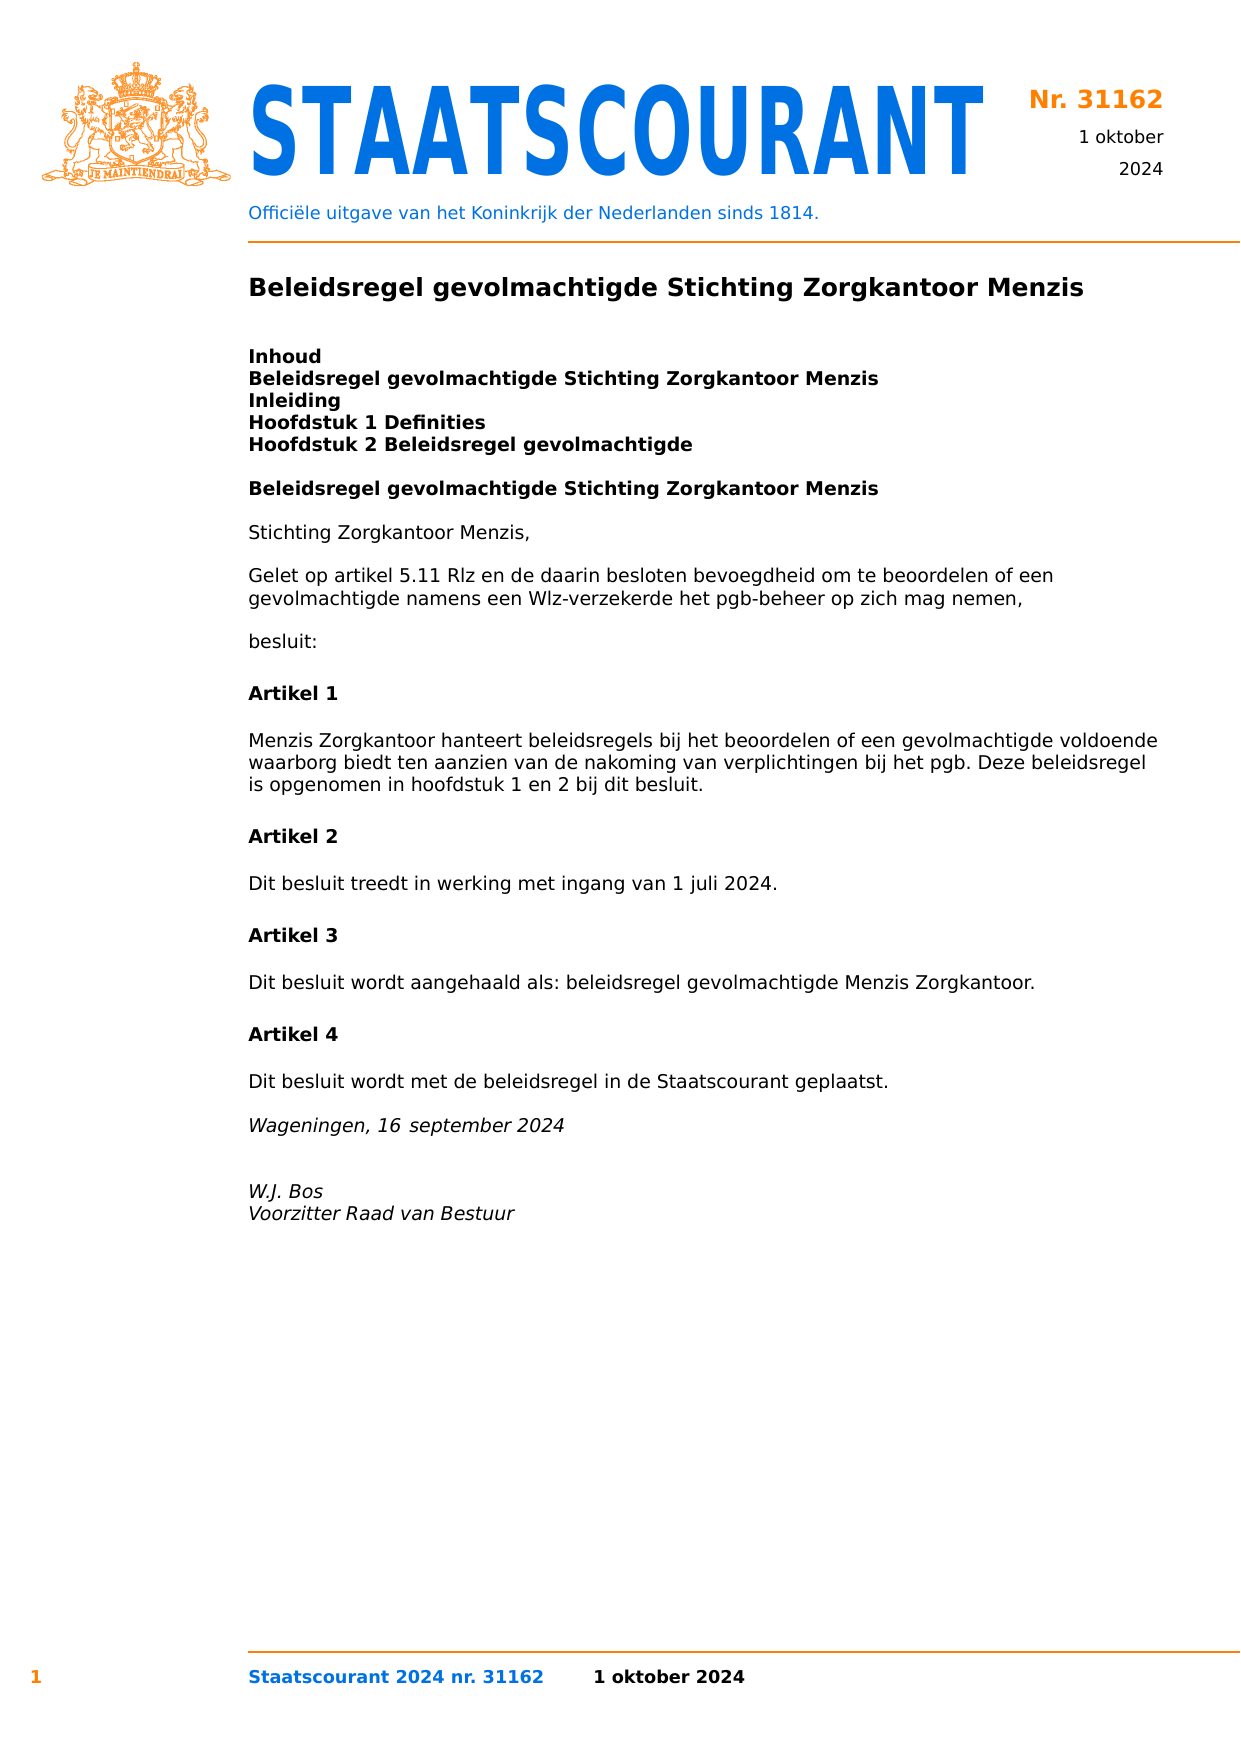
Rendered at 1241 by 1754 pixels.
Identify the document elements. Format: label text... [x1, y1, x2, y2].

text Gelet op artikel 5.11 Rlz en de daarin besloten bevoegdheid om te beoordelen of een gevolmachtigde namens een Wlz-verzekerde het pgb-beheer op zich mag nemen, [248, 565, 1163, 609]
table_cell 1 oktober [998, 121, 1240, 153]
text Inleiding [248, 390, 1163, 412]
text Dit besluit treedt in werking met ingang van 1 juli 2024. [248, 873, 1163, 895]
picture [41, 62, 231, 186]
table_cell Officiële uitgave van het Koninkrijk der Nederlanden sinds 1814. [248, 203, 1240, 241]
table_header STAATSCOURANT [248, 62, 998, 203]
table_cell 2024 [998, 153, 1240, 203]
text Hoofdstuk 2 Beleidsregel gevolmachtigde [248, 434, 1163, 456]
text Dit besluit wordt aangehaald als: beleidsregel gevolmachtigde Menzis Zorgkantoor. [248, 972, 1163, 994]
text W.J. Bos Voorzitter Raad van Bestuur [248, 1159, 1163, 1225]
text Menzis Zorgkantoor hanteert beleidsregels bij het beoordelen of een gevolmachtigde voldoende waarborg biedt ten aanzien van de nakoming van verplichtingen bij het pgb. Deze beleidsregel is opgenomen in hoofdstuk 1 en 2 bij dit besluit. [248, 730, 1163, 796]
subtitle Artikel 3 [248, 925, 1163, 947]
text Hoofdstuk 1 Definities [248, 412, 1163, 434]
table_header [25, 62, 248, 241]
subtitle Beleidsregel gevolmachtigde Stichting Zorgkantoor Menzis [248, 273, 1163, 302]
subtitle Artikel 2 [248, 826, 1163, 848]
text Wageningen, 16 september 2024 [248, 1115, 1163, 1137]
text Dit besluit wordt met de beleidsregel in de Staatscourant geplaatst. [248, 1071, 1163, 1093]
text Beleidsregel gevolmachtigde Stichting Zorgkantoor Menzis [248, 478, 1163, 500]
text Stichting Zorgkantoor Menzis, [248, 522, 1163, 543]
table_header Nr. 31162 [998, 62, 1240, 121]
text Beleidsregel gevolmachtigde Stichting Zorgkantoor Menzis [248, 368, 1163, 390]
subtitle Artikel 1 [248, 683, 1163, 705]
subtitle Artikel 4 [248, 1024, 1163, 1046]
text Inhoud [248, 346, 1163, 368]
text besluit: [248, 631, 1163, 653]
